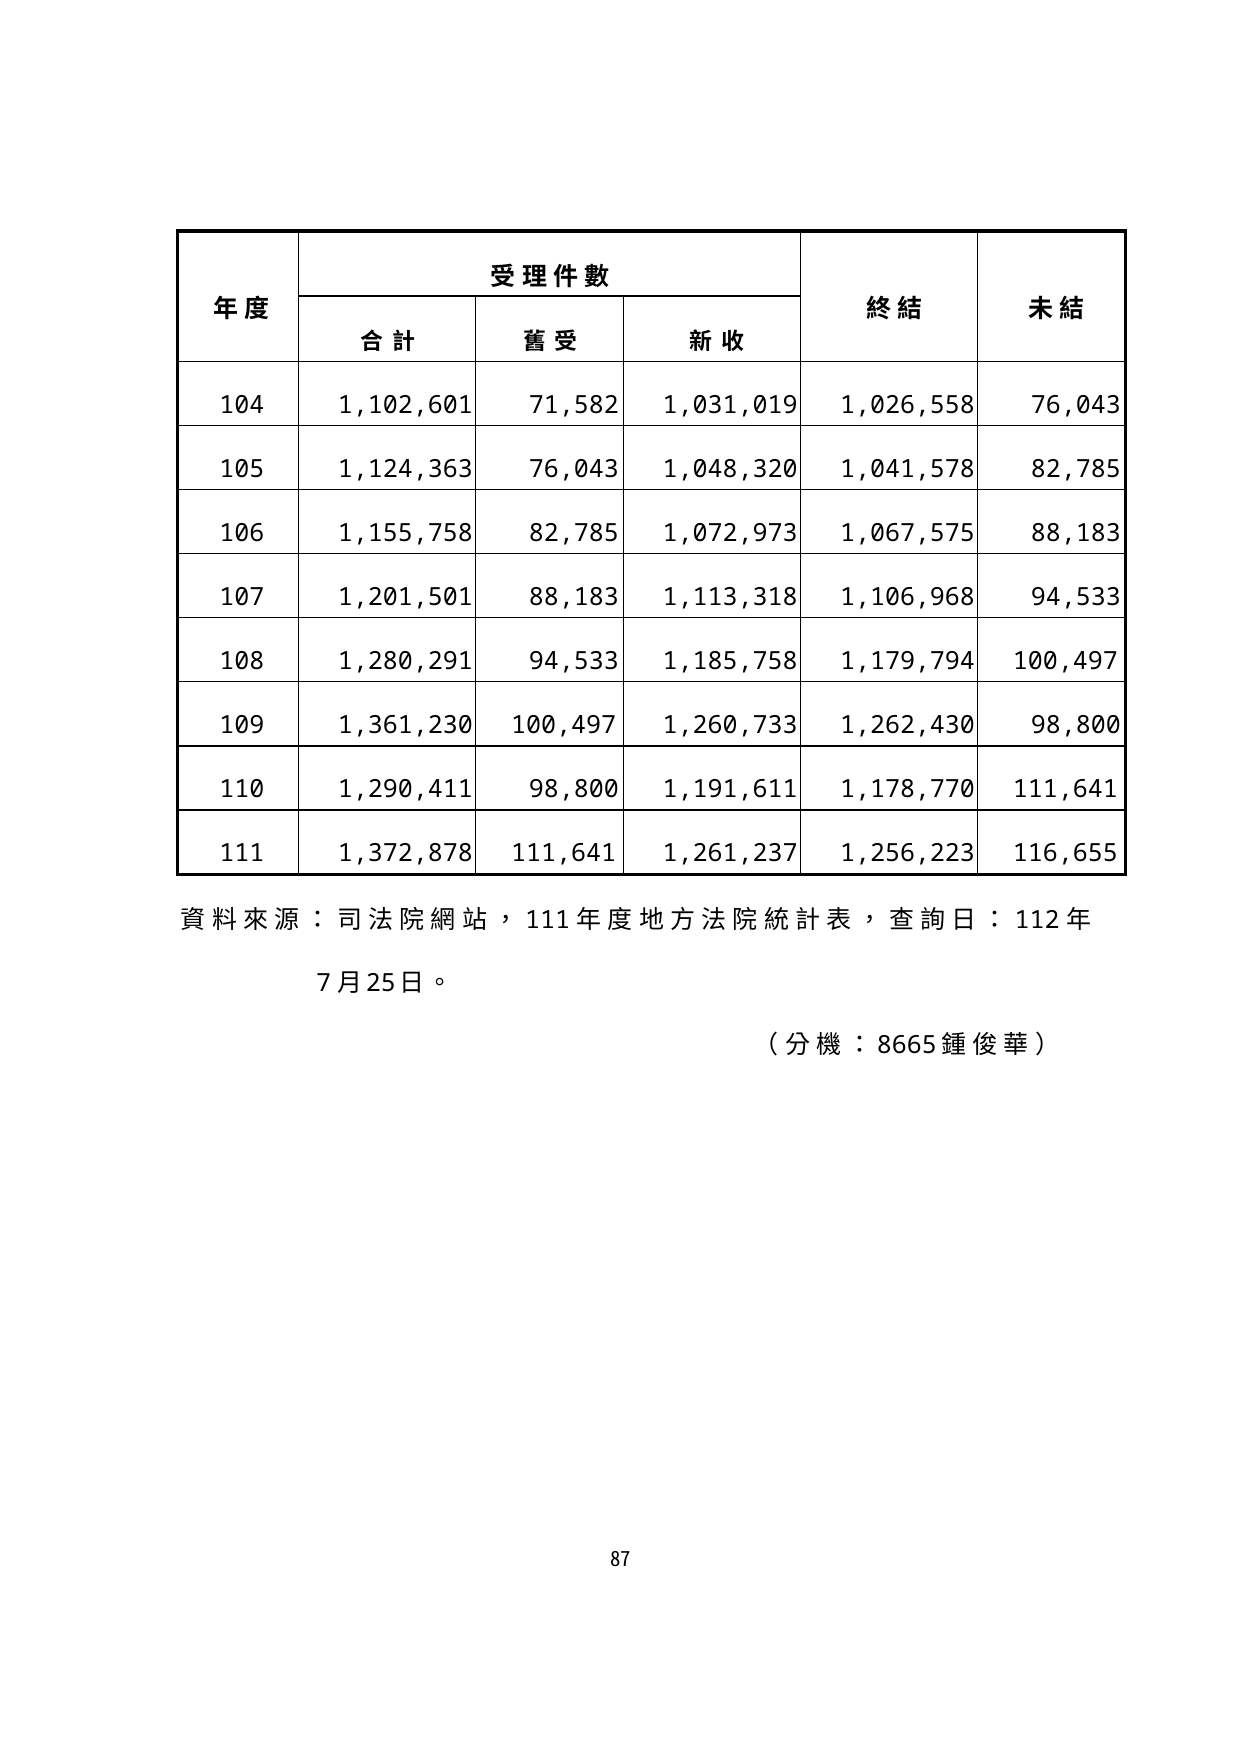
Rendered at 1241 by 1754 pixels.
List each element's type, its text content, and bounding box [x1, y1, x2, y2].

table_cell 1,155,758 [299, 490, 475, 553]
table_cell 合計 [299, 297, 475, 361]
table_cell 1,256,223 [801, 811, 977, 873]
table_cell 1,031,019 [624, 362, 800, 424]
table_cell 1,372,878 [299, 811, 475, 873]
table_cell 1,124,363 [299, 426, 475, 489]
table_cell 109 [179, 682, 298, 745]
table_cell 1,290,411 [299, 747, 475, 809]
table_cell 1,113,318 [624, 554, 800, 617]
table_cell 107 [179, 554, 298, 617]
table_cell 1,179,794 [801, 618, 977, 681]
table_cell 1,026,558 [801, 362, 977, 424]
table_cell 1,048,320 [624, 426, 800, 489]
table_cell 1,178,770 [801, 747, 977, 809]
table_cell 1,191,611 [624, 747, 800, 809]
table_cell 舊受 [476, 297, 623, 361]
table_cell 100,497 [476, 682, 623, 745]
table_cell 111 [179, 811, 298, 873]
table_cell 71,582 [476, 362, 623, 424]
table_cell 100,497 [978, 618, 1124, 681]
table_cell 88,183 [476, 554, 623, 617]
table_cell 82,785 [978, 426, 1124, 489]
table_cell 1,201,501 [299, 554, 475, 617]
table_cell 1,185,758 [624, 618, 800, 681]
text （分機：8665鍾俊華） [177, 1001, 1063, 1064]
table_cell 1,261,237 [624, 811, 800, 873]
table_cell 106 [179, 490, 298, 553]
table_cell 1,072,973 [624, 490, 800, 553]
table_header 終結 [801, 233, 977, 361]
table_cell 108 [179, 618, 298, 681]
table_cell 105 [179, 426, 298, 489]
table_header 受理件數 [299, 233, 800, 295]
table_cell 98,800 [476, 747, 623, 809]
table_cell 1,102,601 [299, 362, 475, 424]
table_cell 98,800 [978, 682, 1124, 745]
table_cell 82,785 [476, 490, 623, 553]
table_cell 88,183 [978, 490, 1124, 553]
table_cell 104 [179, 362, 298, 424]
table_cell 94,533 [978, 554, 1124, 617]
table_cell 110 [179, 747, 298, 809]
text 資料來源：司法院網站，111年度地方法院統計表，查詢日：112年7月25日。 [177, 876, 1107, 1001]
table_header 年度 [179, 233, 298, 361]
table_cell 1,280,291 [299, 618, 475, 681]
table_cell 1,260,733 [624, 682, 800, 745]
table_cell 1,067,575 [801, 490, 977, 553]
table_cell 76,043 [978, 362, 1124, 424]
table_cell 111,641 [476, 811, 623, 873]
table_cell 新收 [624, 297, 800, 361]
table_cell 1,041,578 [801, 426, 977, 489]
table_header 未結 [978, 233, 1124, 361]
table_cell 76,043 [476, 426, 623, 489]
table_cell 94,533 [476, 618, 623, 681]
table_cell 111,641 [978, 747, 1124, 809]
table_cell 116,655 [978, 811, 1124, 873]
table_cell 1,262,430 [801, 682, 977, 745]
table_cell 1,361,230 [299, 682, 475, 745]
table_cell 1,106,968 [801, 554, 977, 617]
